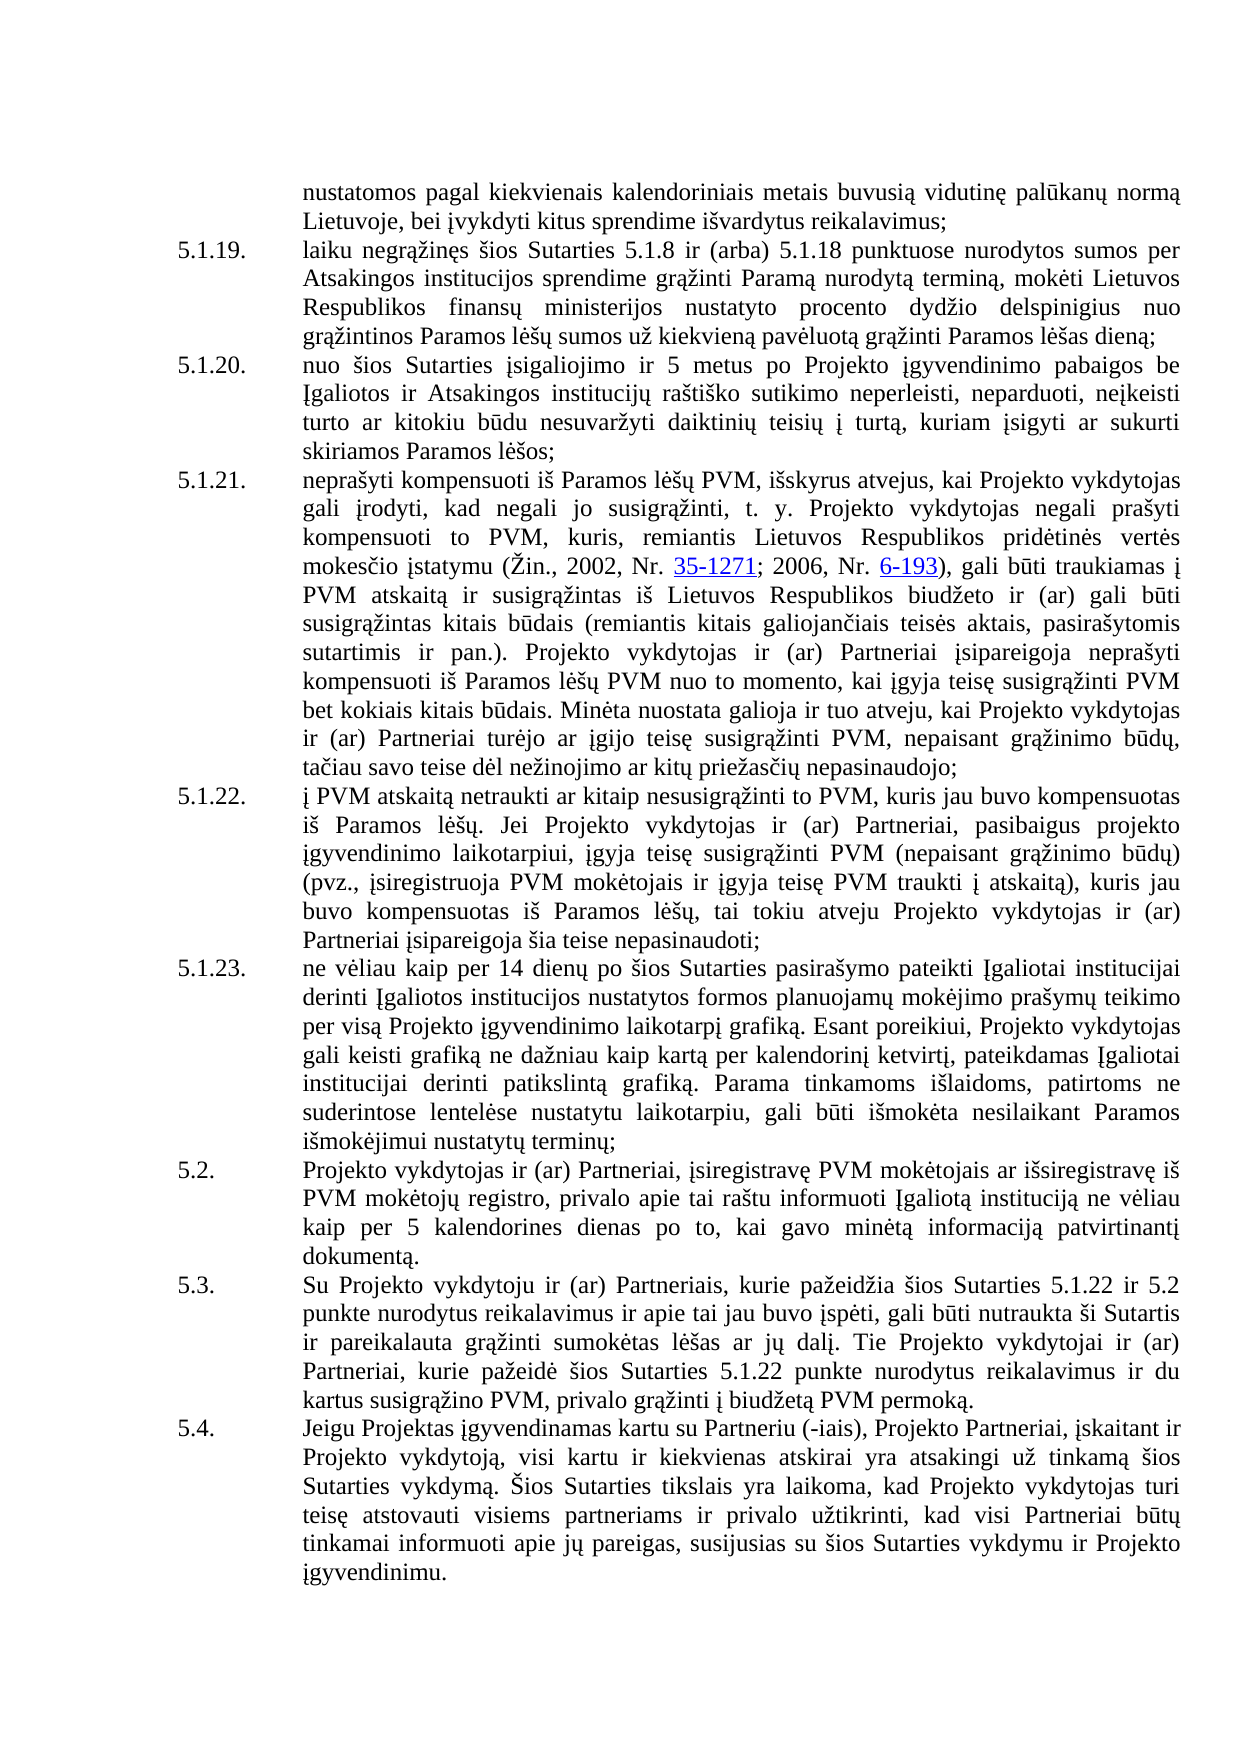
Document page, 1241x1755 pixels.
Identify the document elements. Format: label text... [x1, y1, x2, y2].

text 5.1.23. ne vėliau kaip per 14 dienų po šios Sutarties pasirašymo pateikti Įgaliotai institucijai derinti Įgaliotos institucijos nustatytos formos planuojamų mokėjimo prašymų teikimo per visą Projekto įgyvendinimo laikotarpį grafiką. Esant poreikiui, Projekto vykdytojas gali keisti grafiką ne dažniau kaip kartą per kalendorinį ketvirtį, pateikdamas Įgaliotai institucijai derinti patikslintą grafiką. Parama tinkamoms išlaidoms, patirtoms ne suderintose lentelėse nustatytu laikotarpiu, gali būti išmokėta nesilaikant Paramos išmokėjimui nustatytų terminų; [177, 953, 1181, 1155]
text 5.1.21. neprašyti kompensuoti iš Paramos lėšų PVM, išskyrus atvejus, kai Projekto vykdytojas gali įrodyti, kad negali jo susigrąžinti, t. y. Projekto vykdytojas negali prašyti kompensuoti to PVM, kuris, remiantis Lietuvos Respublikos pridėtinės vertės mokesčio įstatymu (Žin., 2002, Nr. 35-1271; 2006, Nr. 6-193), gali būti traukiamas į PVM atskaitą ir susigrąžintas iš Lietuvos Respublikos biudžeto ir (ar) gali būti susigrąžintas kitais būdais (remiantis kitais galiojančiais teisės aktais, pasirašytomis sutartimis ir pan.). Projekto vykdytojas ir (ar) Partneriai įsipareigoja neprašyti kompensuoti iš Paramos lėšų PVM nuo to momento, kai įgyja teisę susigrąžinti PVM bet kokiais kitais būdais. Minėta nuostata galioja ir tuo atveju, kai Projekto vykdytojas ir (ar) Partneriai turėjo ar įgijo teisę susigrąžinti PVM, nepaisant grąžinimo būdų, tačiau savo teise dėl nežinojimo ar kitų priežasčių nepasinaudojo; [177, 465, 1181, 781]
text 5.4. Jeigu Projektas įgyvendinamas kartu su Partneriu (-iais), Projekto Partneriai, įskaitant ir Projekto vykdytoją, visi kartu ir kiekvienas atskirai yra atsakingi už tinkamą šios Sutarties vykdymą. Šios Sutarties tikslais yra laikoma, kad Projekto vykdytojas turi teisę atstovauti visiems partneriams ir privalo užtikrinti, kad visi Partneriai būtų tinkamai informuoti apie jų pareigas, susijusias su šios Sutarties vykdymu ir Projekto įgyvendinimu. [177, 1413, 1181, 1586]
text 5.3. Su Projekto vykdytoju ir (ar) Partneriais, kurie pažeidžia šios Sutarties 5.1.22 ir 5.2 punkte nurodytus reikalavimus ir apie tai jau buvo įspėti, gali būti nutraukta ši Sutartis ir pareikalauta grąžinti sumokėtas lėšas ar jų dalį. Tie Projekto vykdytojai ir (ar) Partneriai, kurie pažeidė šios Sutarties 5.1.22 punkte nurodytus reikalavimus ir du kartus susigrąžino PVM, privalo grąžinti į biudžetą PVM permoką. [177, 1270, 1181, 1413]
text 5.1.19. laiku negrąžinęs šios Sutarties 5.1.8 ir (arba) 5.1.18 punktuose nurodytos sumos per Atsakingos institucijos sprendime grąžinti Paramą nurodytą terminą, mokėti Lietuvos Respublikos finansų ministerijos nustatyto procento dydžio delspinigius nuo grąžintinos Paramos lėšų sumos už kiekvieną pavėluotą grąžinti Paramos lėšas dieną; [177, 235, 1181, 350]
text 5.1.20. nuo šios Sutarties įsigaliojimo ir 5 metus po Projekto įgyvendinimo pabaigos be Įgaliotos ir Atsakingos institucijų raštiško sutikimo neperleisti, neparduoti, neįkeisti turto ar kitokiu būdu nesuvaržyti daiktinių teisių į turtą, kuriam įsigyti ar sukurti skiriamos Paramos lėšos; [177, 350, 1181, 465]
text nustatomos pagal kiekvienais kalendoriniais metais buvusią vidutinę palūkanų normą Lietuvoje, bei įvykdyti kitus sprendime išvardytus reikalavimus; [177, 177, 1181, 235]
text 5.2. Projekto vykdytojas ir (ar) Partneriai, įsiregistravę PVM mokėtojais ar išsiregistravę iš PVM mokėtojų registro, privalo apie tai raštu informuoti Įgaliotą instituciją ne vėliau kaip per 5 kalendorines dienas po to, kai gavo minėtą informaciją patvirtinantį dokumentą. [177, 1155, 1181, 1270]
text 5.1.22. į PVM atskaitą netraukti ar kitaip nesusigrąžinti to PVM, kuris jau buvo kompensuotas iš Paramos lėšų. Jei Projekto vykdytojas ir (ar) Partneriai, pasibaigus projekto įgyvendinimo laikotarpiui, įgyja teisę susigrąžinti PVM (nepaisant grąžinimo būdų) (pvz., įsiregistruoja PVM mokėtojais ir įgyja teisę PVM traukti į atskaitą), kuris jau buvo kompensuotas iš Paramos lėšų, tai tokiu atveju Projekto vykdytojas ir (ar) Partneriai įsipareigoja šia teise nepasinaudoti; [177, 781, 1181, 953]
